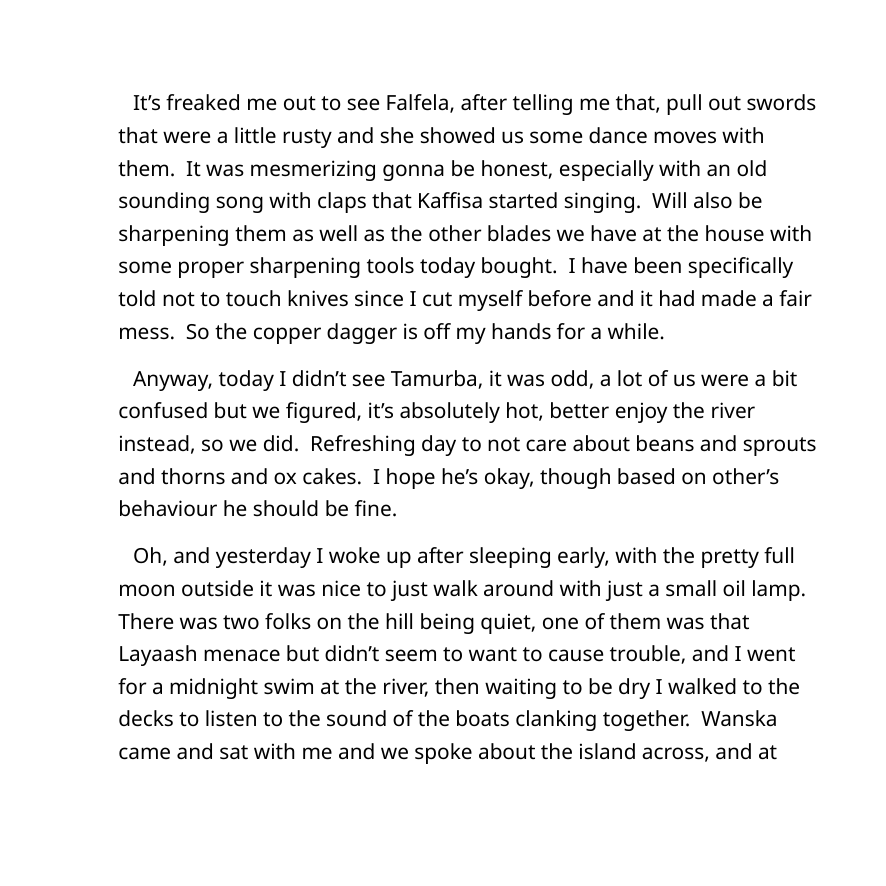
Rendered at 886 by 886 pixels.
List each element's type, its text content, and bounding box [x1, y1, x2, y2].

text Anyway, today I didn’t see Tamurba, it was odd, a lot of us were a bit confused but we figured, it’s absolutely hot, better enjoy the river instead, so we did. Refreshing day to not care about beans and sprouts and thorns and ox cakes. I hope he’s okay, though based on other’s behaviour he should be fine. [118, 364, 827, 523]
text It’s freaked me out to see Falfela, after telling me that, pull out swords that were a little rusty and she showed us some dance moves with them. It was mesmerizing gonna be honest, especially with an old sounding song with claps that Kaffisa started singing. Will also be sharpening them as well as the other blades we have at the house with some proper sharpening tools today bought. I have been specifically told not to touch knives since I cut myself before and it had made a fair mess. So the copper dagger is off my hands for a while. [118, 88, 827, 345]
text Oh, and yesterday I woke up after sleeping early, with the pretty full moon outside it was nice to just walk around with just a small oil lamp. There was two folks on the hill being quiet, one of them was that Layaash menace but didn’t seem to want to cause trouble, and I went for a midnight swim at the river, then waiting to be dry I walked to the decks to listen to the sound of the boats clanking together. Wanska came and sat with me and we spoke about the island across, and at [118, 542, 827, 766]
